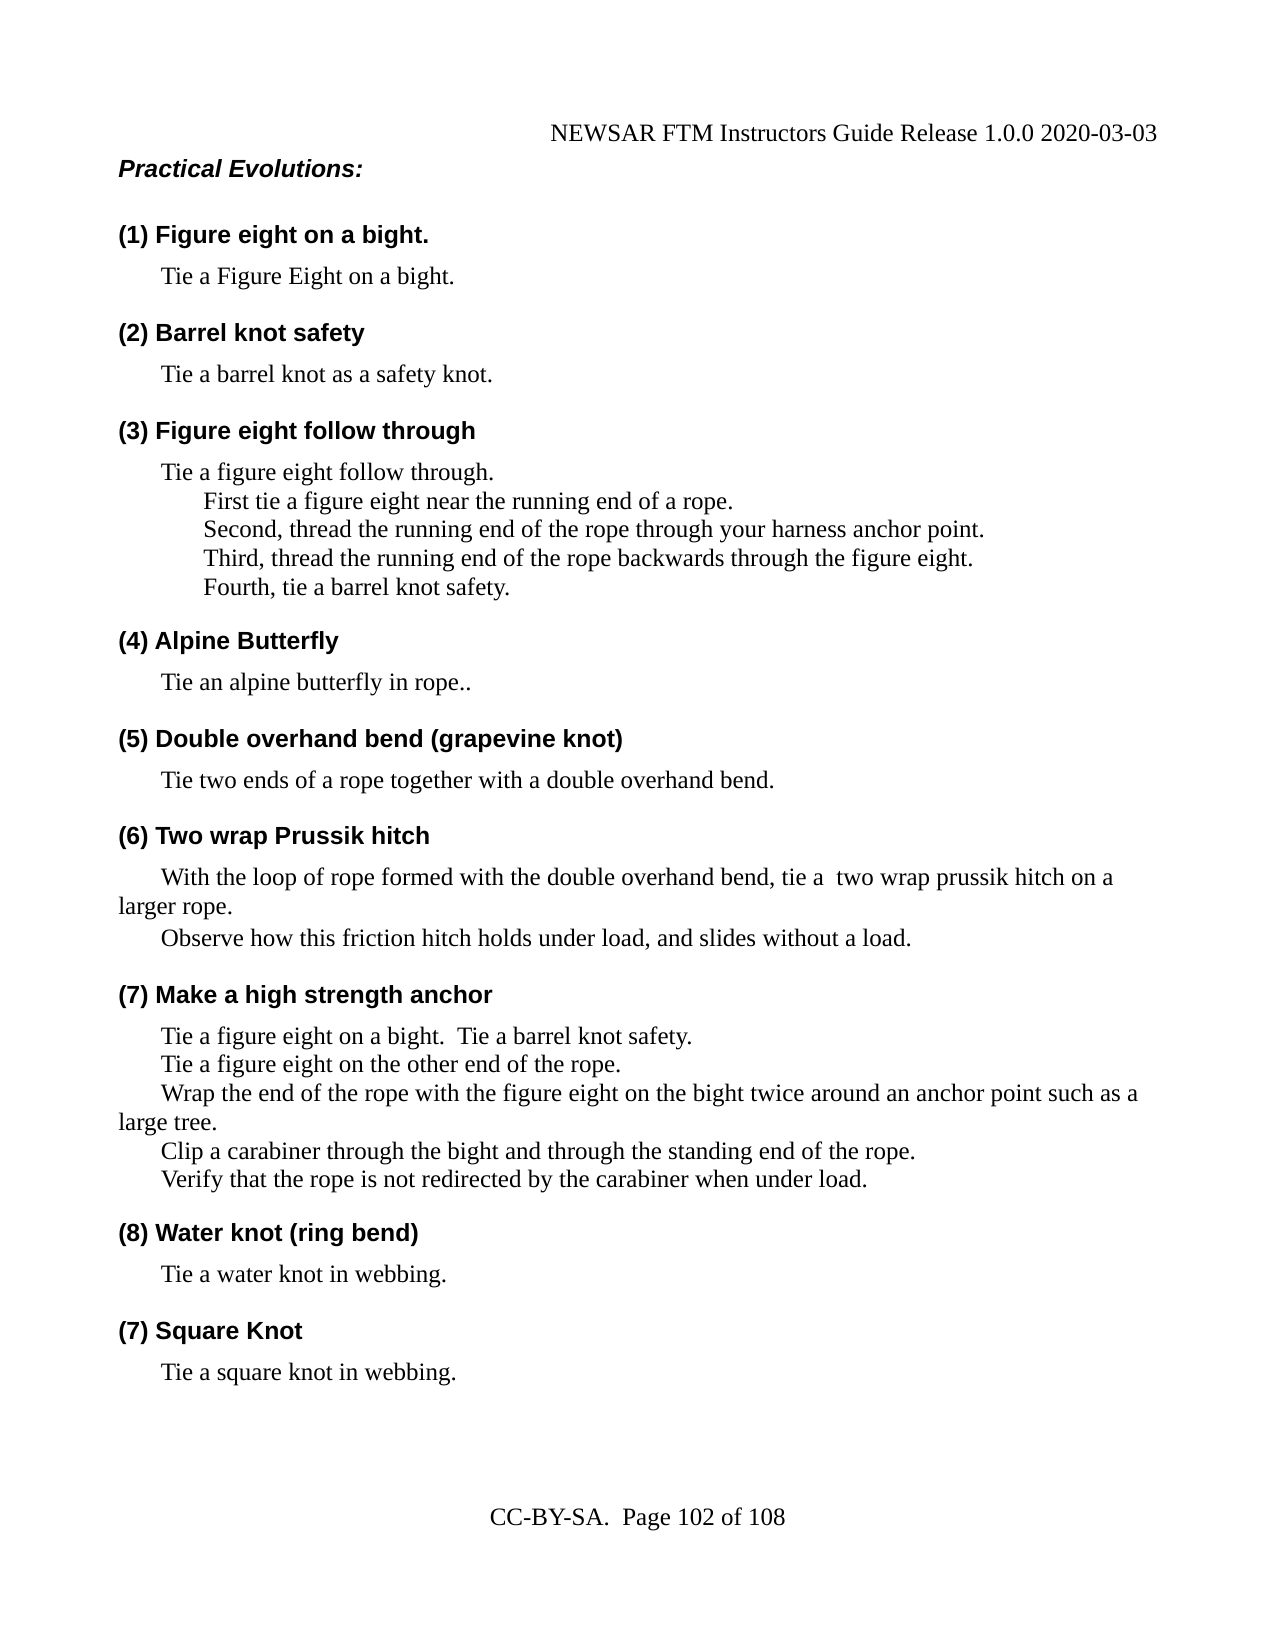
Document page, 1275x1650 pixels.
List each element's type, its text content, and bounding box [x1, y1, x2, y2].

subtitle (7) Square Knot [118, 1316, 1157, 1345]
subtitle Practical Evolutions: [118, 154, 1157, 183]
text With the loop of rope formed with the double overhand bend, tie a two wrap prussik hitch on a larger rope. [118, 862, 1157, 920]
text Tie a barrel knot as a safety knot. [118, 359, 1157, 388]
text Wrap the end of the rope with the figure eight on the bight twice around an anchor point such as a large tree. [118, 1078, 1157, 1136]
text Third, thread the running end of the rope backwards through the figure eight. [118, 543, 1157, 572]
subtitle (4) Alpine Butterfly [118, 626, 1157, 654]
text Tie a figure eight on the other end of the rope. [118, 1049, 1157, 1078]
text Tie a water knot in webbing. [118, 1259, 1157, 1288]
text Second, thread the running end of the rope through your harness anchor point. [118, 514, 1157, 543]
subtitle (7) Make a high strength anchor [118, 980, 1157, 1008]
text Tie a Figure Eight on a bight. [118, 261, 1157, 290]
text Tie two ends of a rope together with a double overhand bend. [118, 765, 1157, 793]
text First tie a figure eight near the running end of a rope. [118, 486, 1157, 514]
text Verify that the rope is not redirected by the carabiner when under load. [118, 1164, 1157, 1193]
text Observe how this friction hitch holds under load, and slides without a load. [118, 923, 1157, 952]
subtitle (2) Barrel knot safety [118, 318, 1157, 347]
text Tie a figure eight on a bight. Tie a barrel knot safety. [118, 1021, 1157, 1049]
text Fourth, tie a barrel knot safety. [118, 572, 1157, 601]
subtitle (1) Figure eight on a bight. [118, 220, 1157, 249]
subtitle (5) Double overhand bend (grapevine knot) [118, 724, 1157, 752]
text Tie a figure eight follow through. [118, 457, 1157, 486]
text Clip a carabiner through the bight and through the standing end of the rope. [118, 1136, 1157, 1164]
subtitle (6) Two wrap Prussik hitch [118, 821, 1157, 850]
text Tie an alpine butterfly in rope.. [118, 667, 1157, 696]
subtitle (3) Figure eight follow through [118, 416, 1157, 444]
text Tie a square knot in webbing. [118, 1357, 1157, 1386]
subtitle (8) Water knot (ring bend) [118, 1218, 1157, 1247]
